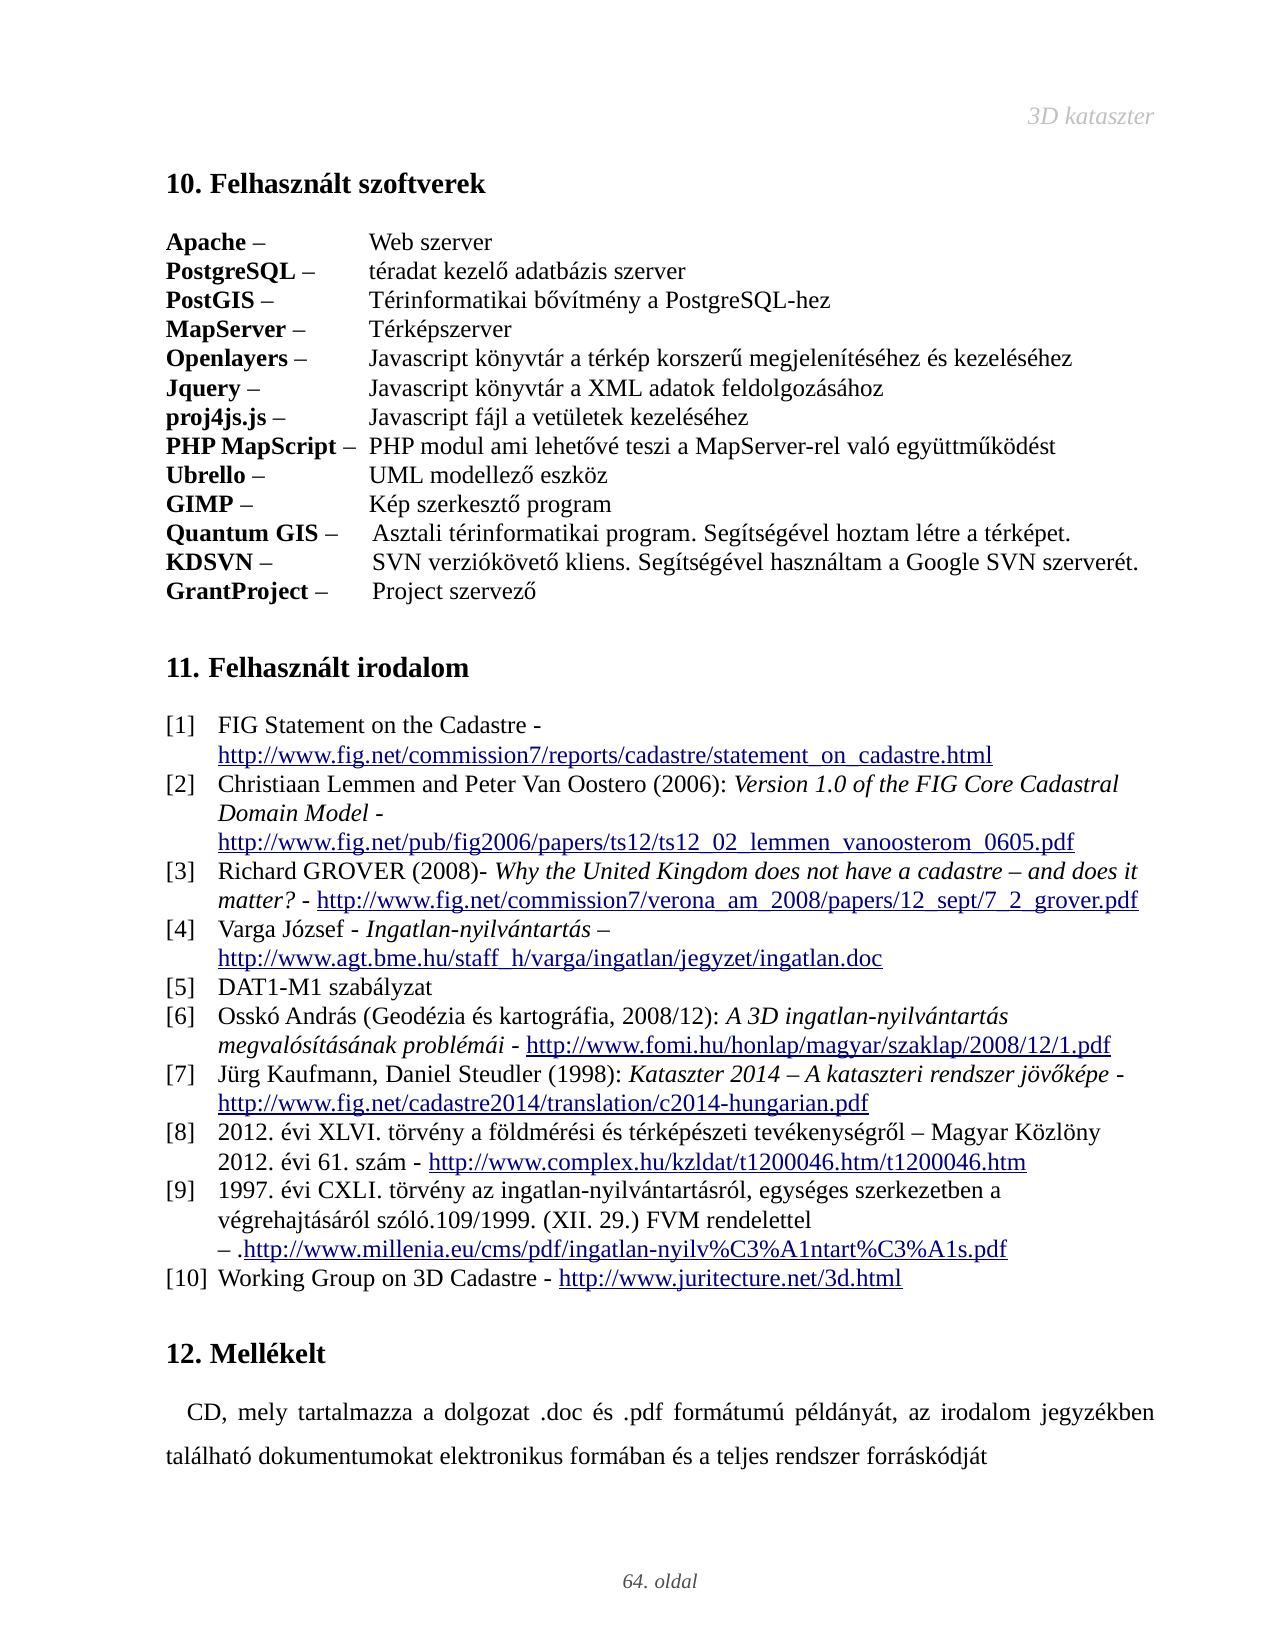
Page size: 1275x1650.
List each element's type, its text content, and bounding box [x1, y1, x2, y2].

subtitle Mellékelt [166, 1337, 1156, 1370]
text [7] Jürg Kaufmann, Daniel Steudler (1998): Kataszter 2014 – A kataszteri rendszer jövőképe - http://www.fig.net/cadastre2014/translation/c2014-hungarian.pdf [166, 1059, 1156, 1117]
subtitle Felhasznált irodalom [166, 650, 1156, 683]
text PHP MapScript – PHP modul ami lehetővé teszi a MapServer-rel való együttműködést [166, 431, 1156, 459]
text [5] DAT1-M1 szabályzat [166, 972, 1156, 1001]
text [6] Osskó András (Geodézia és kartográfia, 2008/12): A 3D ingatlan-nyilvántartás megvalósításának problémái - http://www.fomi.hu/honlap/magyar/szaklap/2008/12/1.pdf [166, 1001, 1156, 1059]
text GIMP – Kép szerkesztő program [166, 489, 1156, 518]
text [9] 1997. évi CXLI. törvény az ingatlan-nyilvántartásról, egységes szerkezetben a végrehajtásáról szóló.109/1999. (XII. 29.) FVM rendelettel – .http://www.millenia.eu/cms/pdf/ingatlan-nyilv%C3%A1ntart%C3%A1s.pdf [166, 1175, 1156, 1263]
text MapServer – Térképszerver [166, 314, 1156, 343]
text [10] Working Group on 3D Cadastre - http://www.juritecture.net/3d.html [166, 1263, 1156, 1292]
text proj4js.js – Javascript fájl a vetületek kezeléséhez [166, 401, 1156, 431]
text [3] Richard GROVER (2008)- Why the United Kingdom does not have a cadastre – and does it matter? - http://www.fig.net/commission7/verona_am_2008/papers/12_sept/7_2_grover.pdf [166, 856, 1156, 914]
text [8] 2012. évi XLVI. törvény a földmérési és térképészeti tevékenységről – Magyar Közlöny 2012. évi 61. szám - http://www.complex.hu/kzldat/t1200046.htm/t1200046.htm [166, 1117, 1156, 1175]
text [2] Christiaan Lemmen and Peter Van Oostero (2006): Version 1.0 of the FIG Core Cadastral Domain Model - http://www.fig.net/pub/fig2006/papers/ts12/ts12_02_lemmen_vanoosterom_0605.pdf [166, 768, 1156, 856]
text Quantum GIS – Asztali térinformatikai program. Segítségével hoztam létre a térképet. [166, 518, 1156, 547]
text PostGIS – Térinformatikai bővítmény a PostgreSQL-hez [166, 285, 1156, 314]
text Openlayers – Javascript könyvtár a térkép korszerű megjelenítéséhez és kezeléséhez [166, 343, 1156, 372]
text GrantProject – Project szervező [166, 576, 1156, 605]
text Apache – Web szerver [166, 227, 1156, 256]
subtitle Felhasznált szoftverek [166, 167, 1156, 200]
text Jquery – Javascript könyvtár a XML adatok feldolgozásához [166, 372, 1156, 401]
text Ubrello – UML modellező eszköz [166, 459, 1156, 489]
text CD, mely tartalmazza a dolgozat .doc és .pdf formátumú példányát, az irodalom jegyzékben található dokumentumokat elektronikus formában és a teljes rendszer forráskódját [166, 1397, 1156, 1470]
text [4] Varga József - Ingatlan-nyilvántartás – http://www.agt.bme.hu/staff_h/varga/ingatlan/jegyzet/ingatlan.doc [166, 914, 1156, 972]
text KDSVN – SVN verziókövető kliens. Segítségével használtam a Google SVN szerverét. [166, 547, 1156, 576]
text PostgreSQL – téradat kezelő adatbázis szerver [166, 256, 1156, 285]
text [1] FIG Statement on the Cadastre - http://www.fig.net/commission7/reports/cadastre/statement_on_cadastre.html [166, 710, 1156, 768]
